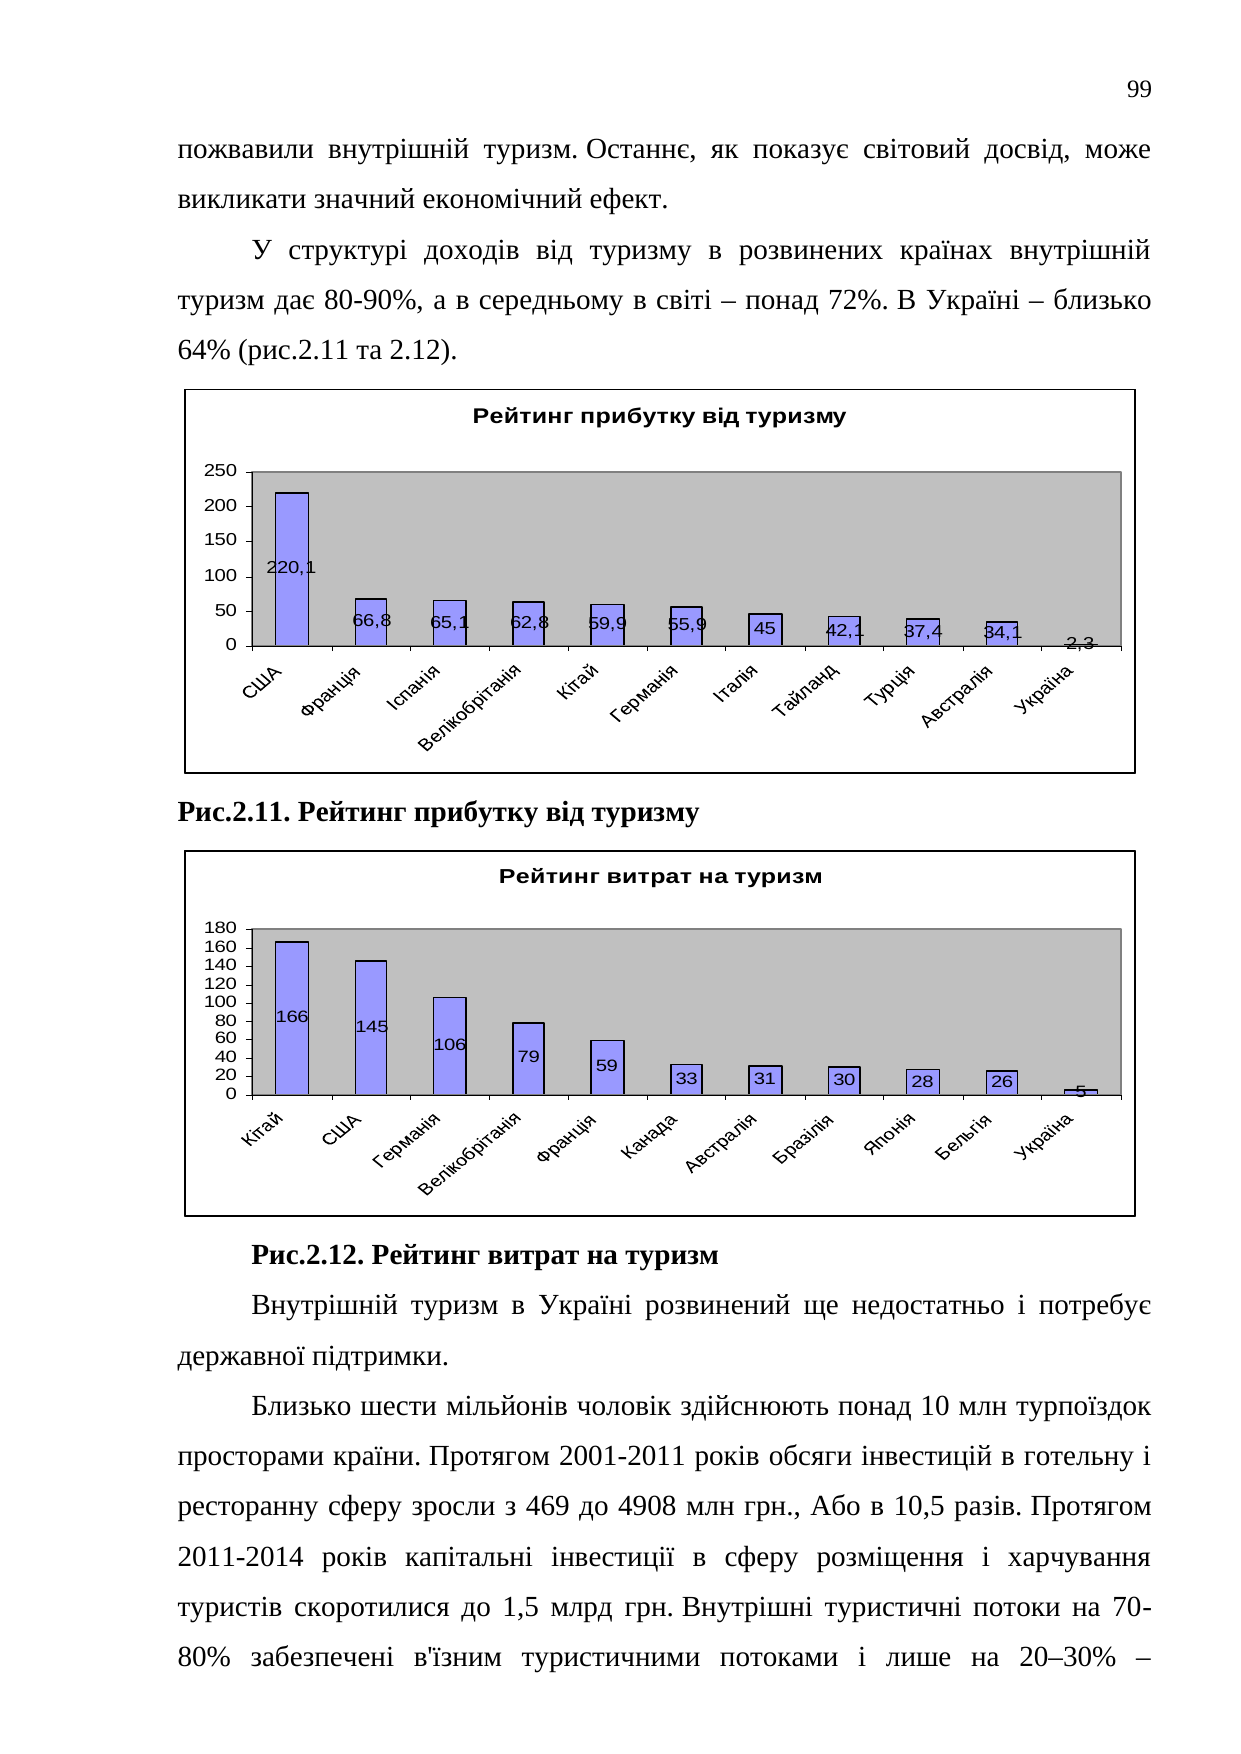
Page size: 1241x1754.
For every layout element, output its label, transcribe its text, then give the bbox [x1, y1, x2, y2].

text У структурі доходів від туризму в розвинених країнах внутрішній туризм дає 80-90%, а в середньому в світі – понад 72%. В Україні – близько 64% (рис.2.11 та 2.12). [177, 232, 1152, 366]
text Рис.2.12. Рейтинг витрат на туризм [177, 1237, 1152, 1271]
text Близько шести мільйонів чоловік здійснюють понад 10 млн турпоїздок просторами країни. Протягом 2001-2011 років обсяги інвестицій в готельну і ресторанну сферу зросли з 469 до 4908 млн грн., Або в 10,5 разів. Протягом 2011-2014 років капітальні інвестиції в сферу розміщення і харчування туристів скоротилися до 1,5 млрд грн. Внутрішні туристичні потоки на 70-80% забезпечені в'їзним туристичними потоками і лише на 20–30% – [177, 1388, 1152, 1673]
text пожвавили внутрішній туризм. Останнє, як показує світовий досвід, може викликати значний економічний ефект. [177, 131, 1152, 215]
text Рис.2.11. Рейтинг прибутку від туризму [177, 794, 1152, 828]
text Внутрішній туризм в Україні розвинений ще недостатньо і потребує державної підтримки. [177, 1287, 1152, 1371]
